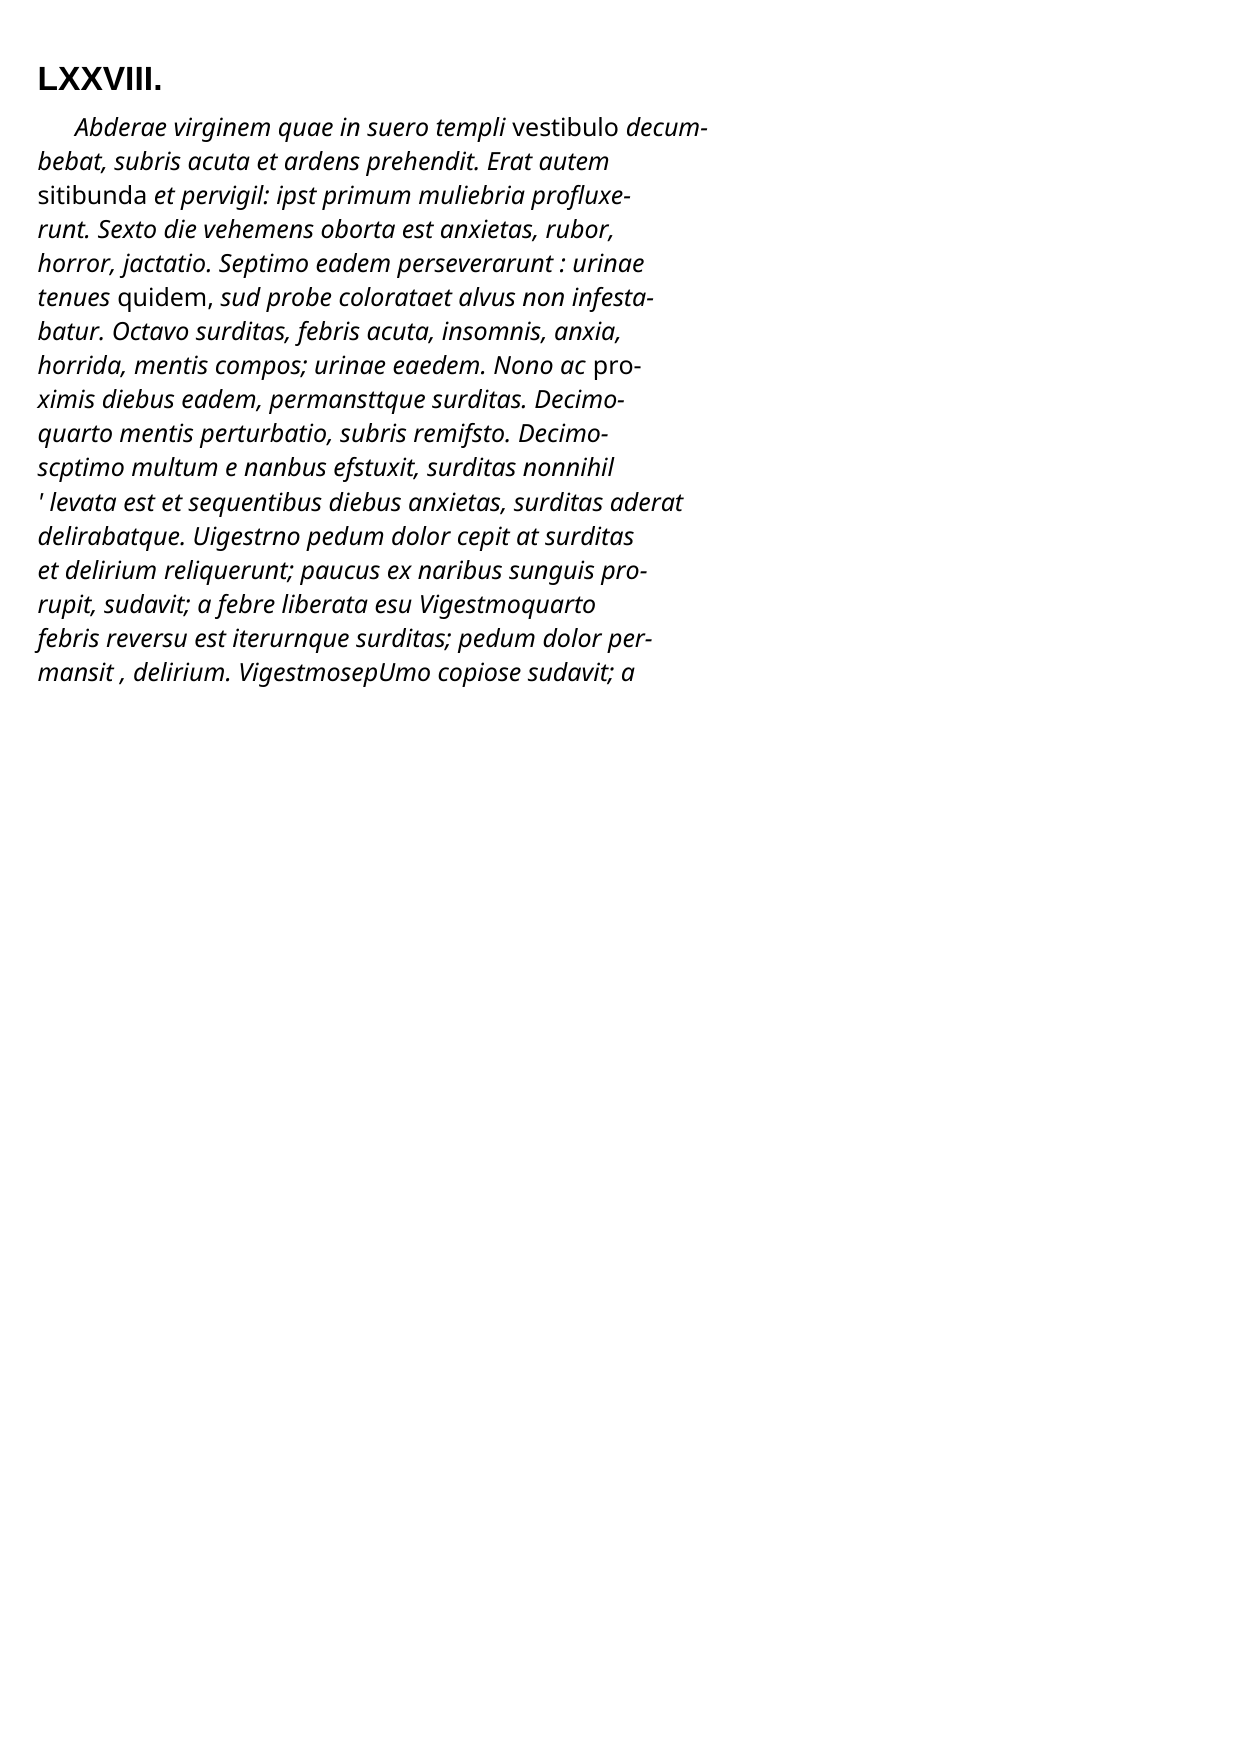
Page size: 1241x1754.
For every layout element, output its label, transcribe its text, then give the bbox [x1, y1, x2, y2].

text Abderae virginem quae in suero templi vestibulo decum- bebat, subris acuta et ardens prehendit. Erat autem sitibunda et pervigil: ipst primum muliebria profluxe- runt. Sexto die vehemens oborta est anxietas, rubor, horror, jactatio. Septimo eadem perseverarunt : urinae tenues quidem, sud probe colorataet alvus non infesta- batur. Octavo surditas, febris acuta, insomnis, anxia, horrida, mentis compos; urinae eaedem. Nono ac pro- ximis diebus eadem, permansttque surditas. Decimo- quarto mentis perturbatio, subris remifsto. Decimo- scptimo multum e nanbus efstuxit, surditas nonnihil ' levata est et sequentibus diebus anxietas, surditas aderat delirabatque. Uigestrno pedum dolor cepit at surditas et delirium reliquerunt; paucus ex naribus sunguis pro- rupit, sudavit; a febre liberata esu Vigestmoquarto febris reversu est iterurnque surditas; pedum dolor per- mansit , delirium. VigestmosepUmo copiose sudavit; a [37, 109, 1203, 688]
subtitle LXXVIII. [37, 58, 1203, 97]
